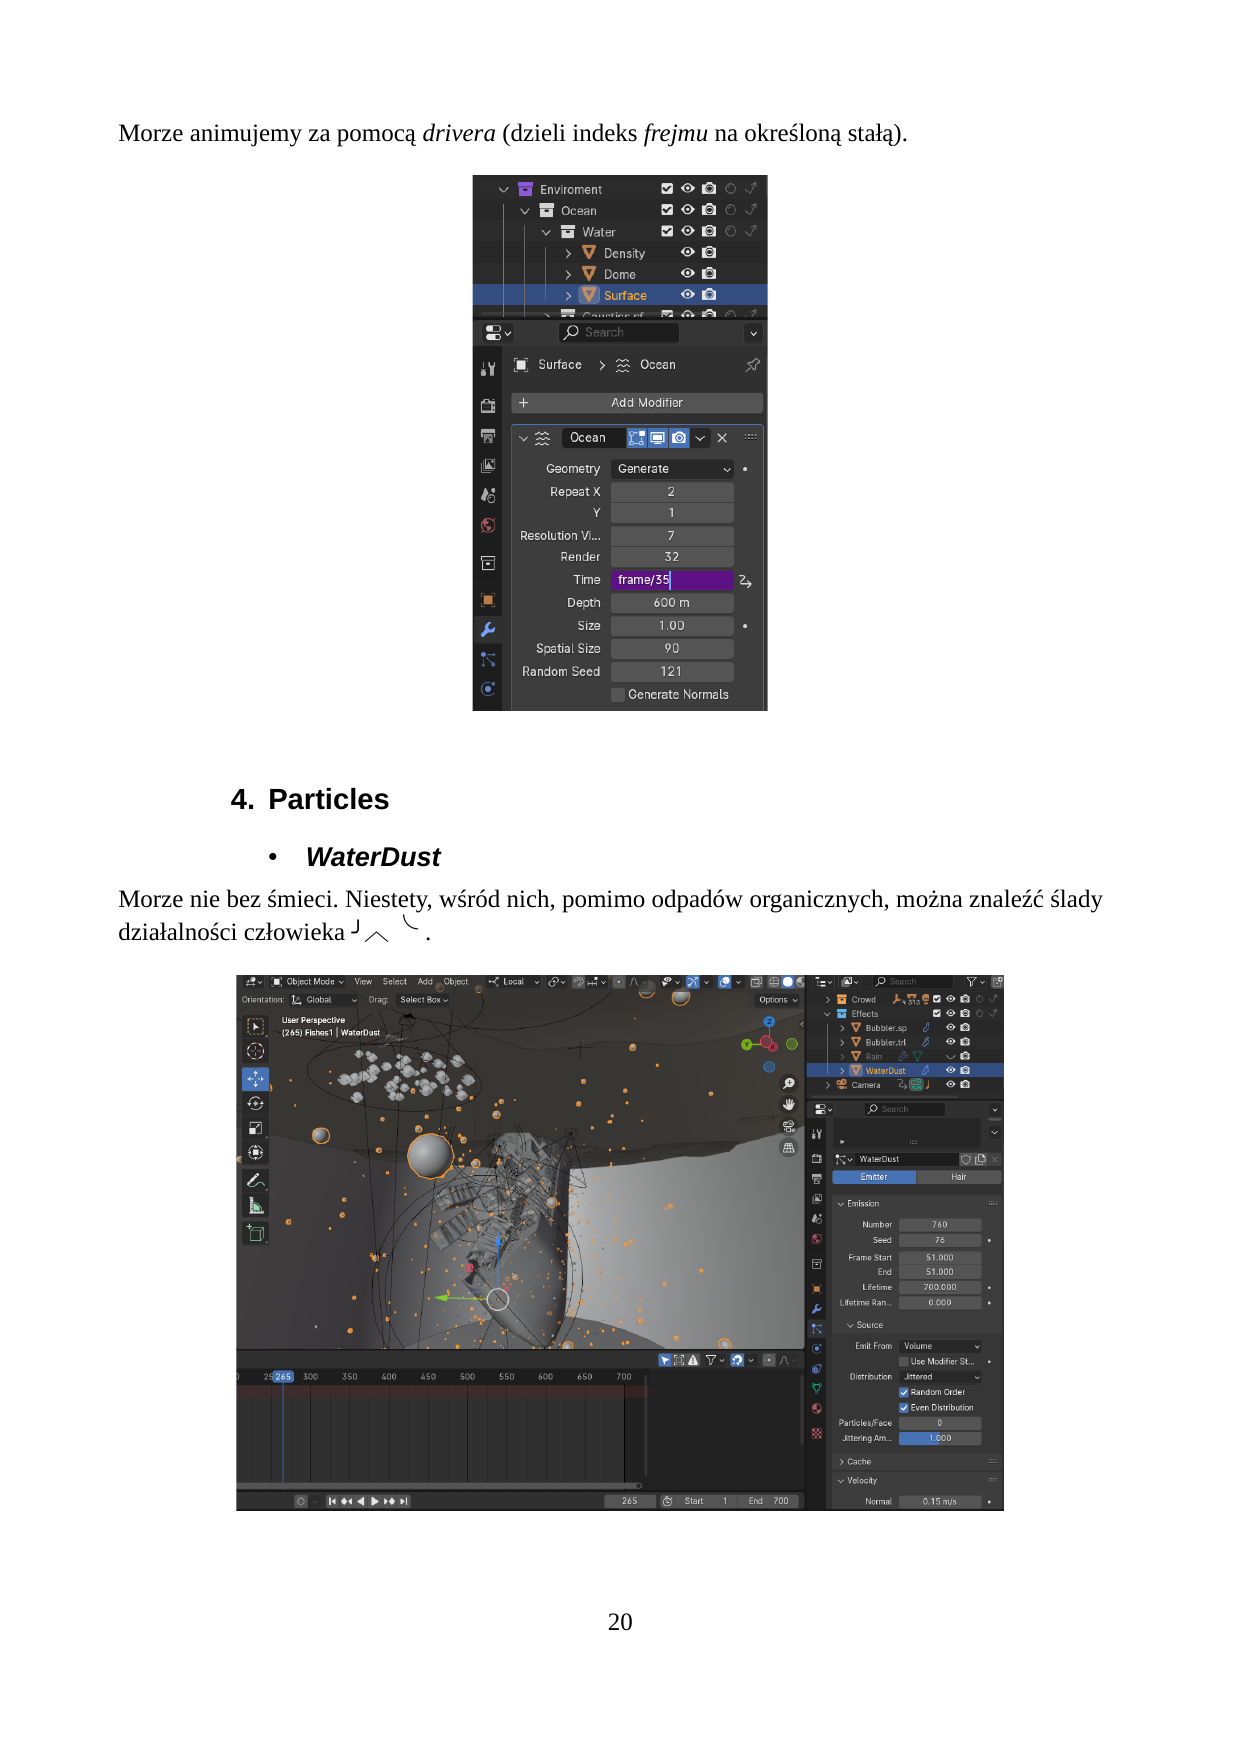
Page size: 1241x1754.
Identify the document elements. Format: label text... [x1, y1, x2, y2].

text Morze nie bez śmieci. Niestety, wśród nich, pomimo odpadów organicznych, można znaleźć ślady działalności człowieka ╯︿╰ . [118, 884, 1122, 947]
subtitle Particles [231, 782, 1122, 816]
picture [236, 975, 1004, 1511]
picture [472, 175, 768, 711]
subtitle WaterDust [268, 841, 1122, 872]
text Morze animujemy za pomocą drivera (dzieli indeks frejmu na określoną stałą). [118, 118, 1122, 147]
